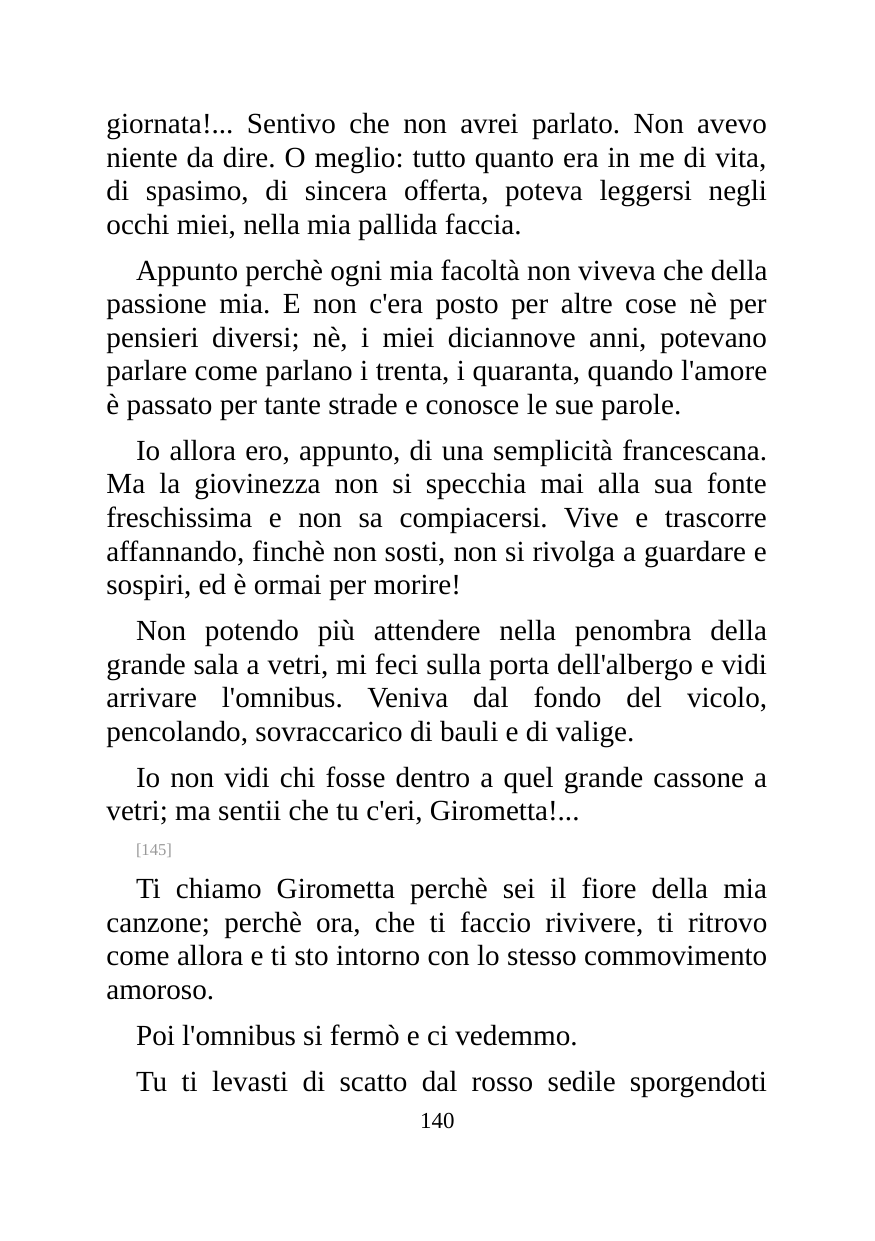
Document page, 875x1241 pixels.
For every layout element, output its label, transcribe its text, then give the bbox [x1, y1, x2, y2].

text Poi l'omnibus si fermò e ci vedemmo. [106, 1018, 768, 1051]
text Io non vidi chi fosse dentro a quel grande cassone a vetri; ma sentii che tu c'eri, Girometta!... [106, 760, 768, 827]
text Ti chiamo Girometta perchè sei il fiore della mia canzone; perchè ora, che ti faccio rivivere, ti ritrovo come allora e ti sto intorno con lo stesso commovimento amoroso. [106, 871, 768, 1005]
text Non potendo più attendere nella penombra della grande sala a vetri, mi feci sulla porta dell'albergo e vidi arrivare l'omnibus. Veniva dal fondo del vicolo, pencolando, sovraccarico di bauli e di valige. [106, 613, 768, 747]
text Io allora ero, appunto, di una semplicità francescana. Ma la giovinezza non si specchia mai alla sua fonte freschissima e non sa compiacersi. Vive e trascorre affannando, finchè non sosti, non si rivolga a guardare e sospiri, ed è ormai per morire! [106, 433, 768, 601]
text [145] [106, 839, 768, 859]
text Tu ti levasti di scatto dal rosso sedile sporgendoti [106, 1064, 768, 1097]
text giornata!... Sentivo che non avrei parlato. Non avevo niente da dire. O meglio: tutto quanto era in me di vita, di spasimo, di sincera offerta, poteva leggersi negli occhi miei, nella mia pallida faccia. [106, 106, 768, 240]
text Appunto perchè ogni mia facoltà non viveva che della passione mia. E non c'era posto per altre cose nè per pensieri diversi; nè, i miei diciannove anni, potevano parlare come parlano i trenta, i quaranta, quando l'amore è passato per tante strade e conosce le sue parole. [106, 253, 768, 421]
